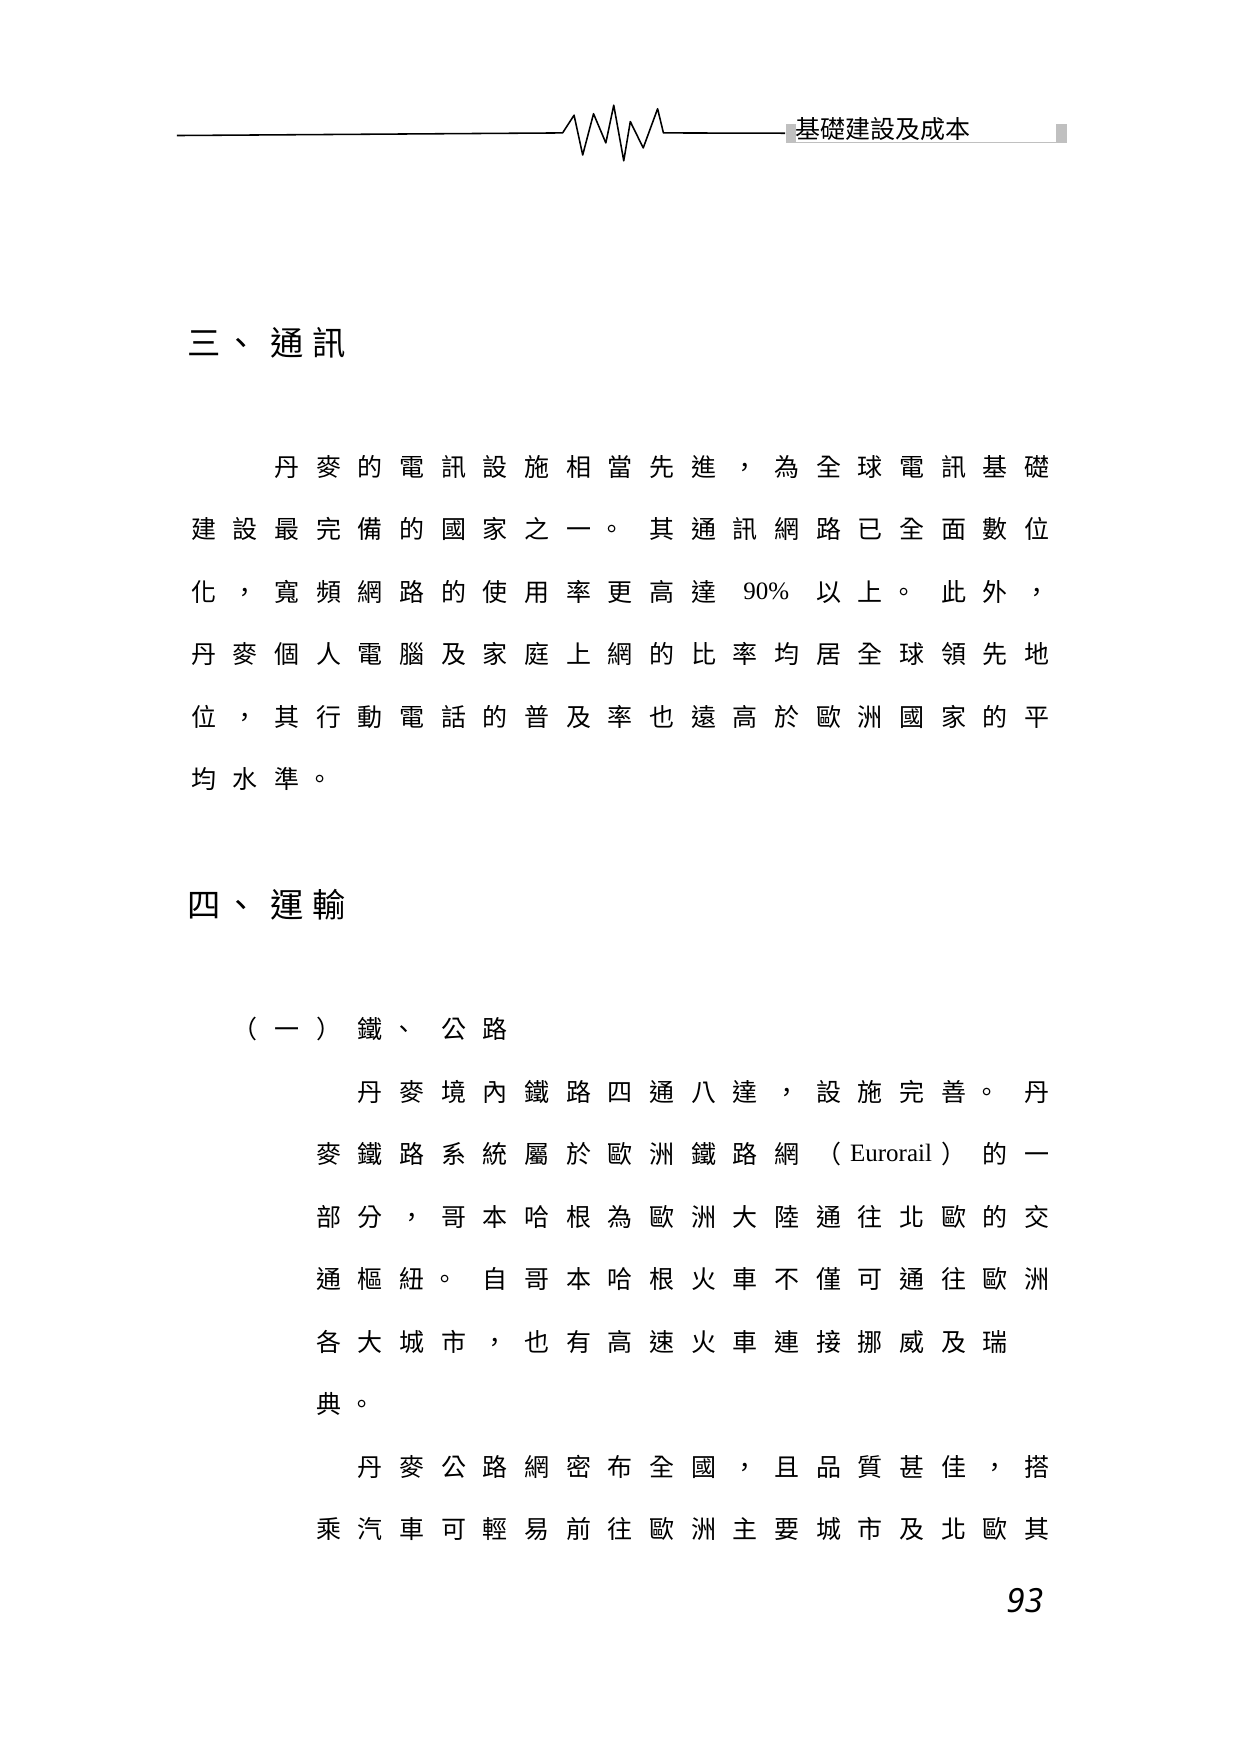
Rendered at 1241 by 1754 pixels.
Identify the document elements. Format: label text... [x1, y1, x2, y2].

text 丹麥境內鐵路四通八達，設施完善。丹麥鐵路系統屬於歐洲鐵路網（Eurorail）的一部分，哥本哈根為歐洲大陸通往北歐的交通樞紐。自哥本哈根火車不僅可通往歐洲各大城市，也有高速火車連接挪威及瑞典。 [281, 1049, 1058, 1424]
text 丹麥的電訊設施相當先進，為全球電訊基礎建設最完備的國家之一。其通訊網路已全面數位化，寬頻網路的使用率更高達90%以上。此外，丹麥個人電腦及家庭上網的比率均居全球領先地位，其行動電話的普及率也遠高於歐洲國家的平均水準。 [183, 424, 1058, 799]
text 丹麥公路網密布全國，且品質甚佳，搭乘汽車可輕易前往歐洲主要城市及北歐其 [281, 1424, 1058, 1549]
text 四、運輸 [183, 861, 1058, 924]
text （一）鐵、公路 [207, 986, 1058, 1049]
text 三、通訊 [183, 299, 1058, 361]
